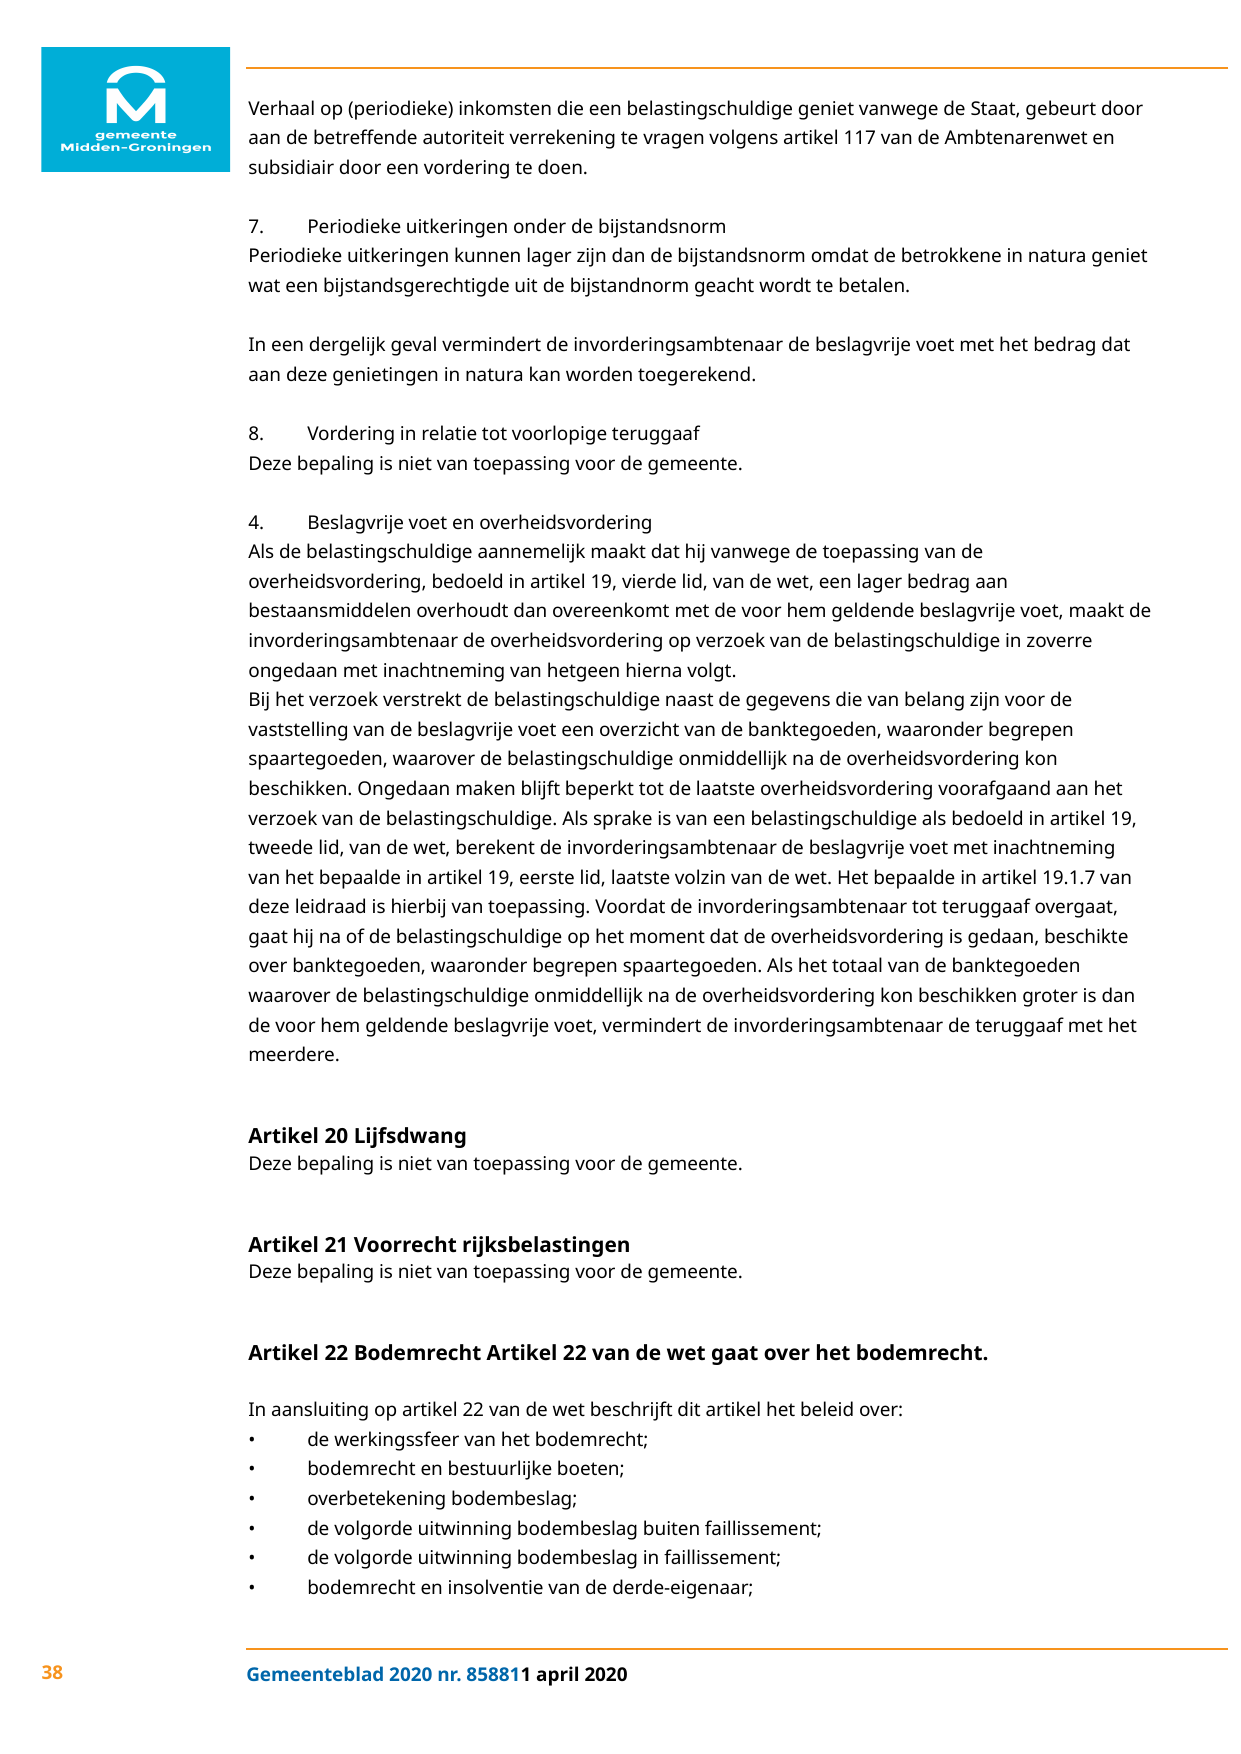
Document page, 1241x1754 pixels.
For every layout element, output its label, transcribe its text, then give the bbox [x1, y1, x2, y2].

text Als de belastingschuldige aannemelijk maakt dat hij vanwege de toepassing van de overheidsvordering, bedoeld in artikel 19, vierde lid, van de wet, een lager bedrag aan bestaansmiddelen overhoudt dan overeenkomt met de voor hem geldende beslagvrije voet, maakt de invorderingsambtenaar de overheidsvordering op verzoek van de belastingschuldige in zoverre ongedaan met inachtneming van hetgeen hierna volgt. [248, 538, 1152, 683]
text Deze bepaling is niet van toepassing voor de gemeente. [248, 1150, 1152, 1176]
list bodemrecht en insolventie van de derde-eigenaar; [248, 1574, 1152, 1599]
text Artikel 21 Voorrecht rijksbelastingen [248, 1230, 1152, 1258]
list bodemrecht en bestuurlijke boeten; [248, 1456, 1152, 1481]
list Periodieke uitkeringen onder de bijstandsnorm [248, 213, 1152, 239]
list de volgorde uitwinning bodembeslag buiten faillissement; [248, 1515, 1152, 1540]
picture [184, 146, 190, 153]
text Bij het verzoek verstrekt de belastingschuldige naast de gegevens die van belang zijn voor de vaststelling van de beslagvrije voet een overzicht van de banktegoeden, waaronder begrepen spaartegoeden, waarover de belastingschuldige onmiddellijk na de overheidsvordering kon beschikken. Ongedaan maken blijft beperkt tot de laatste overheidsvordering voorafgaand aan het verzoek van de belastingschuldige. Als sprake is van een belastingschuldige als bedoeld in artikel 19, tweede lid, van de wet, berekent de invorderingsambtenaar de beslagvrije voet met inachtneming van het bepaalde in artikel 19, eerste lid, laatste volzin van de wet. Het bepaalde in artikel 19.1.7 van deze leidraad is hierbij van toepassing. Voordat de invorderingsambtenaar tot teruggaaf overgaat, gaat hij na of de belastingschuldige op het moment dat de overheidsvordering is gedaan, beschikte over banktegoeden, waaronder begrepen spaartegoeden. Als het totaal van de banktegoeden waarover de belastingschuldige onmiddellijk na de overheidsvordering kon beschikken groter is dan de voor hem geldende beslagvrije voet, vermindert de invorderingsambtenaar de teruggaaf met het meerdere. [248, 686, 1152, 1067]
list Beslagvrije voet en overheidsvordering [248, 509, 1152, 535]
list de werkingssfeer van het bodemrecht; [248, 1426, 1152, 1452]
text Verhaal op (periodieke) inkomsten die een belastingschuldige geniet vanwege de Staat, gebeurt door aan de betreffende autoriteit verrekening te vragen volgens artikel 117 van de Ambtenarenwet en subsidiair door een vordering te doen. [248, 95, 1152, 180]
list de volgorde uitwinning bodembeslag in faillissement; [248, 1544, 1152, 1570]
list overbetekening bodembeslag; [248, 1485, 1152, 1511]
text In aansluiting op artikel 22 van de wet beschrijft dit artikel het beleid over: [248, 1396, 1152, 1422]
text Periodieke uitkeringen kunnen lager zijn dan de bijstandsnorm omdat de betrokkene in natura geniet wat een bijstandsgerechtigde uit de bijstandnorm geacht wordt te betalen. [248, 243, 1152, 298]
picture [107, 89, 165, 122]
text Artikel 22 Bodemrecht Artikel 22 van de wet gaat over het bodemrecht. [248, 1338, 1152, 1367]
list Vordering in relatie tot voorlopige teruggaaf [248, 420, 1152, 446]
text Deze bepaling is niet van toepassing voor de gemeente. [248, 450, 1152, 476]
picture [108, 66, 164, 82]
text Deze bepaling is niet van toepassing voor de gemeente. [248, 1258, 1152, 1284]
text Artikel 20 Lijfsdwang [248, 1121, 1152, 1150]
text In een dergelijk geval vermindert de invorderingsambtenaar de beslagvrije voet met het bedrag dat aan deze genietingen in natura kan worden toegerekend. [248, 331, 1152, 387]
